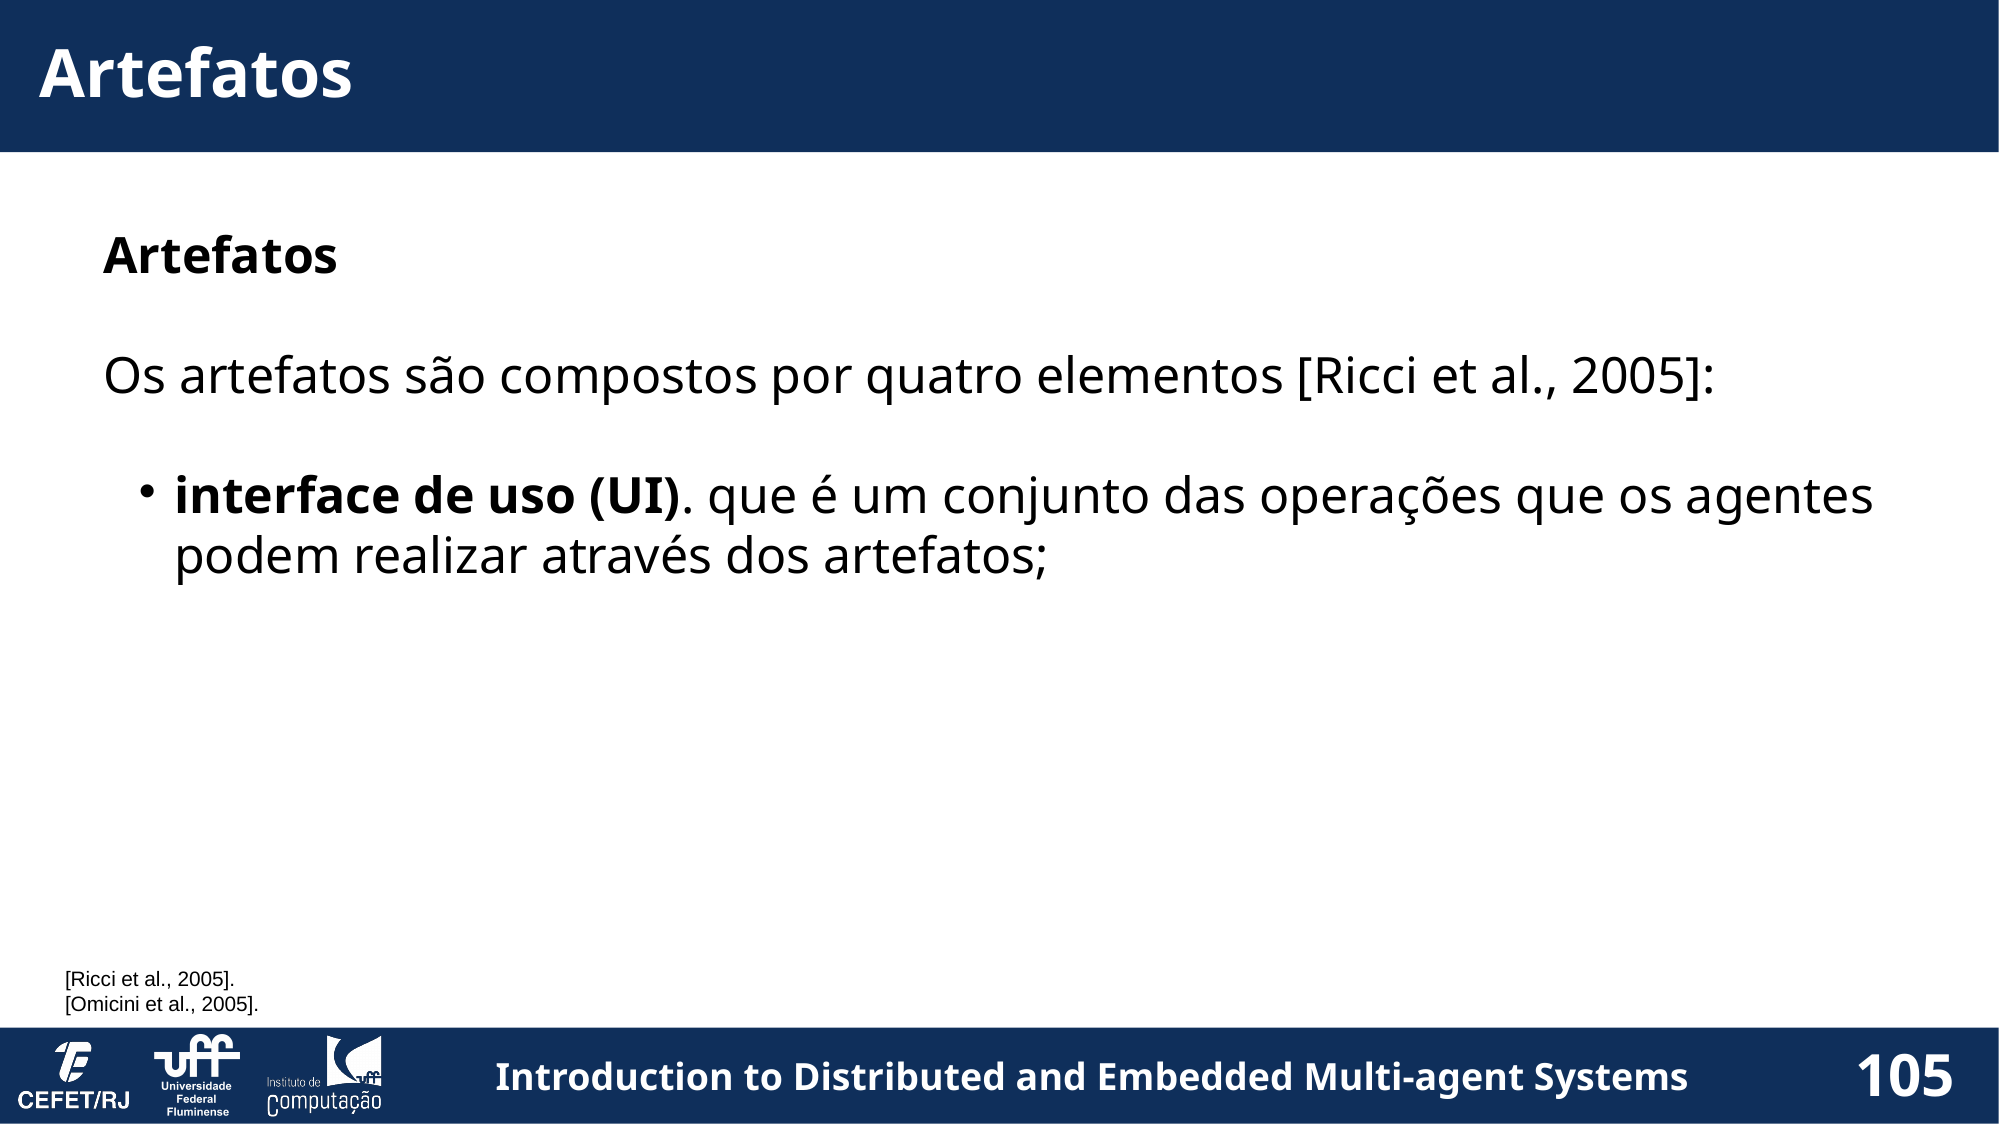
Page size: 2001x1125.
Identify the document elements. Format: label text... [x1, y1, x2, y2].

text_box Artefatos [25, 23, 1999, 119]
picture [18, 1021, 129, 1125]
picture [153, 1033, 241, 1121]
text_box Artefatos Os artefatos são compostos por quatro elementos [Ricci et al., 2005]: interface de uso (UI). que é um conjunto das operações que os agentes podem realizar através dos artefatos; [88, 216, 1947, 592]
text_box [Ricci et al., 2005]. [Omicini et al., 2005]. [50, 958, 1969, 1024]
picture [265, 1033, 383, 1117]
